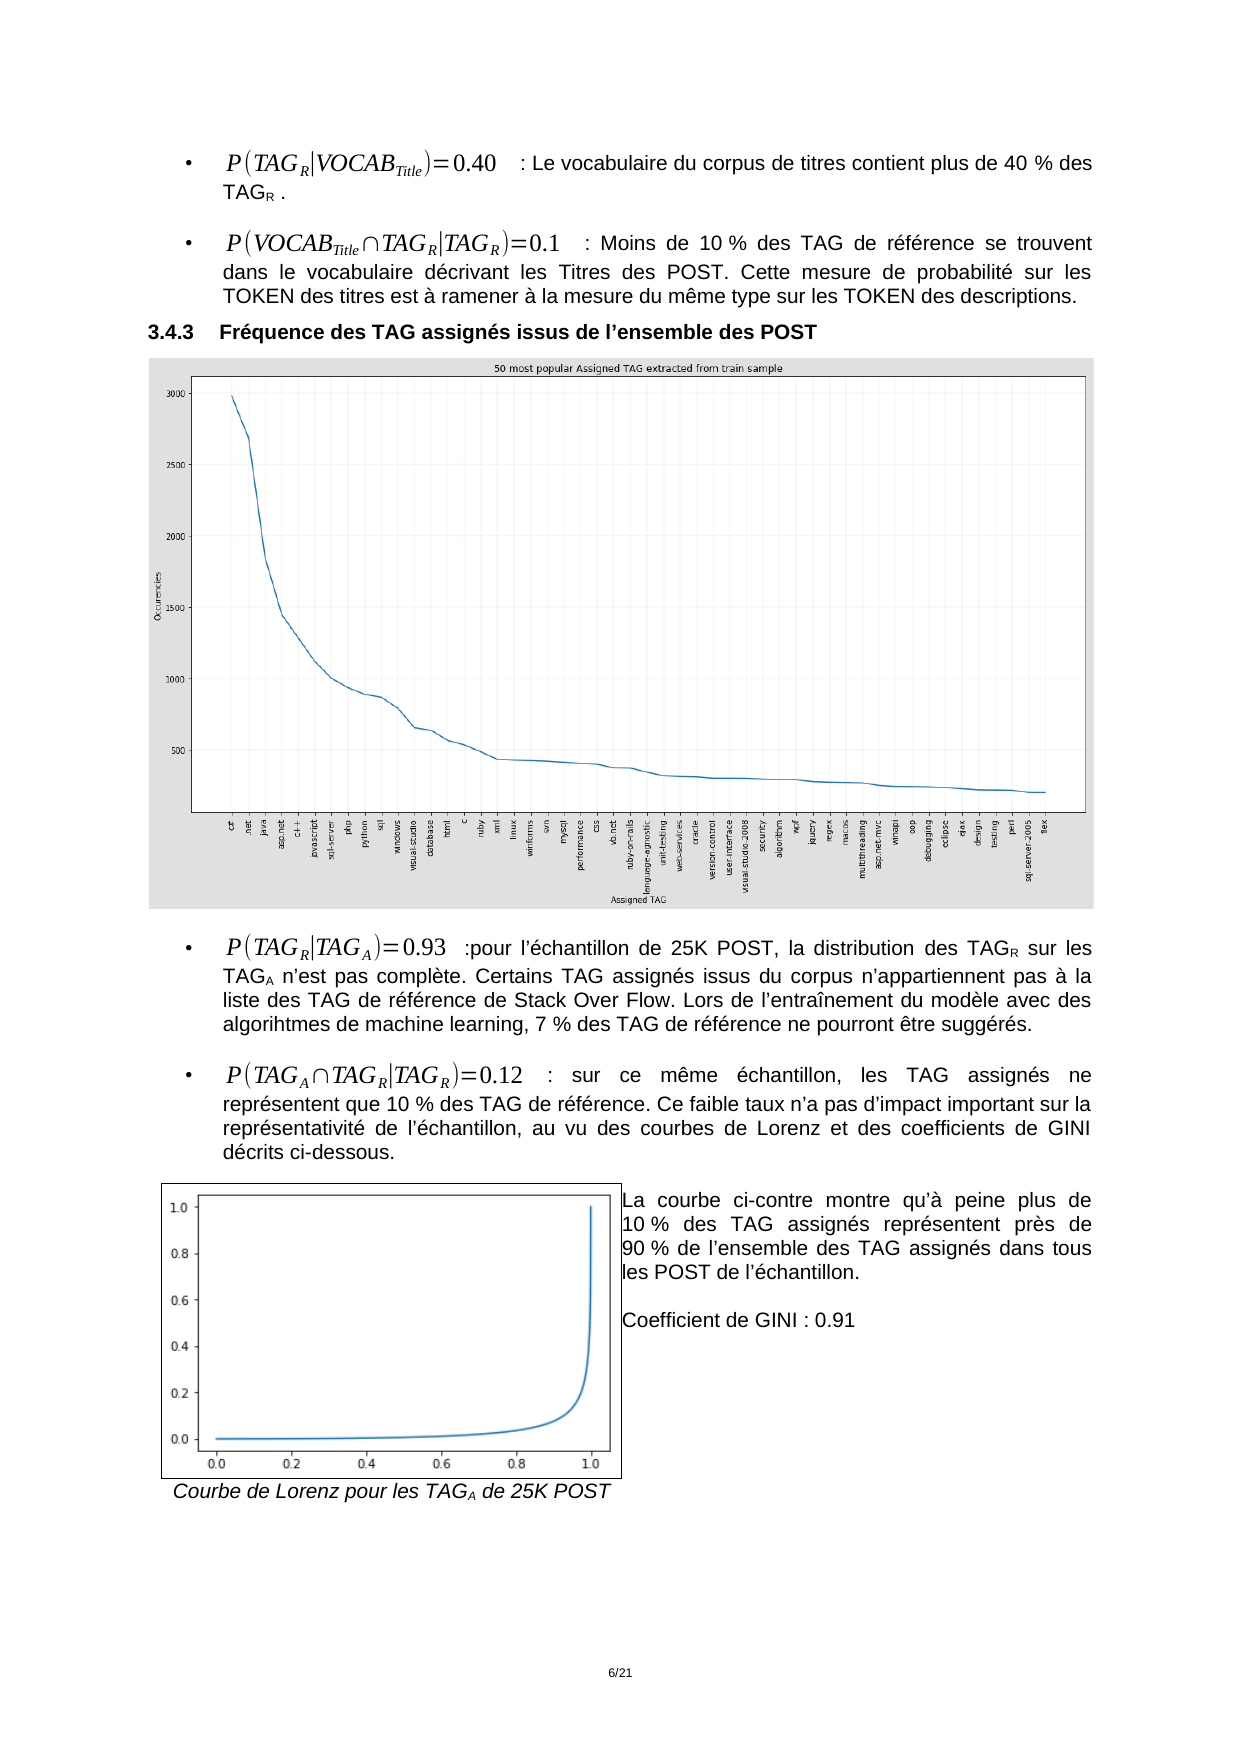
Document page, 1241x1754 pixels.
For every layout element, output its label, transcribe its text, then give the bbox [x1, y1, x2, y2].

list : sur ce même échantillon, les TAG assignés ne représentent que 10 % des TAG de référence. Ce faible taux n’a pas d’impact important sur la représentativité de l’échantillon, au vu des courbes de Lorenz et des coefficients de GINI décrits ci-dessous. [185, 1060, 1092, 1164]
list :pour l’échantillon de 25K POST, la distribution des TAGR sur les TAGA n’est pas complète. Certains TAG assignés issus du corpus n’appartiennent pas à la liste des TAG de référence de Stack Over Flow. Lors de l’entraînement du modèle avec des algorihtmes de machine learning, 7 % des TAG de référence ne pourront être suggérés. [185, 932, 1092, 1036]
text Coefficient de GINI : 0.91 [622, 1308, 1092, 1332]
text La courbe ci-contre montre qu’à peine plus de 10 % des TAG assignés représentent près de 90 % de l’ensemble des TAG assignés dans tous les POST de l’échantillon. [622, 1188, 1092, 1284]
picture [148, 358, 1094, 909]
list : Moins de 10 % des TAG de référence se trouvent dans le vocabulaire décrivant les Titres des POST. Cette mesure de probabilité sur les TOKEN des titres est à ramener à la mesure du même type sur les TOKEN des descriptions. [185, 228, 1092, 307]
subtitle Fréquence des TAG assignés issus de l’ensemble des POST [148, 320, 1092, 344]
picture [162, 1184, 621, 1478]
list : Le vocabulaire du corpus de titres contient plus de 40 % des TAGR . [185, 148, 1092, 204]
text Courbe de Lorenz pour les TAGA de 25K POST [161, 1479, 622, 1503]
